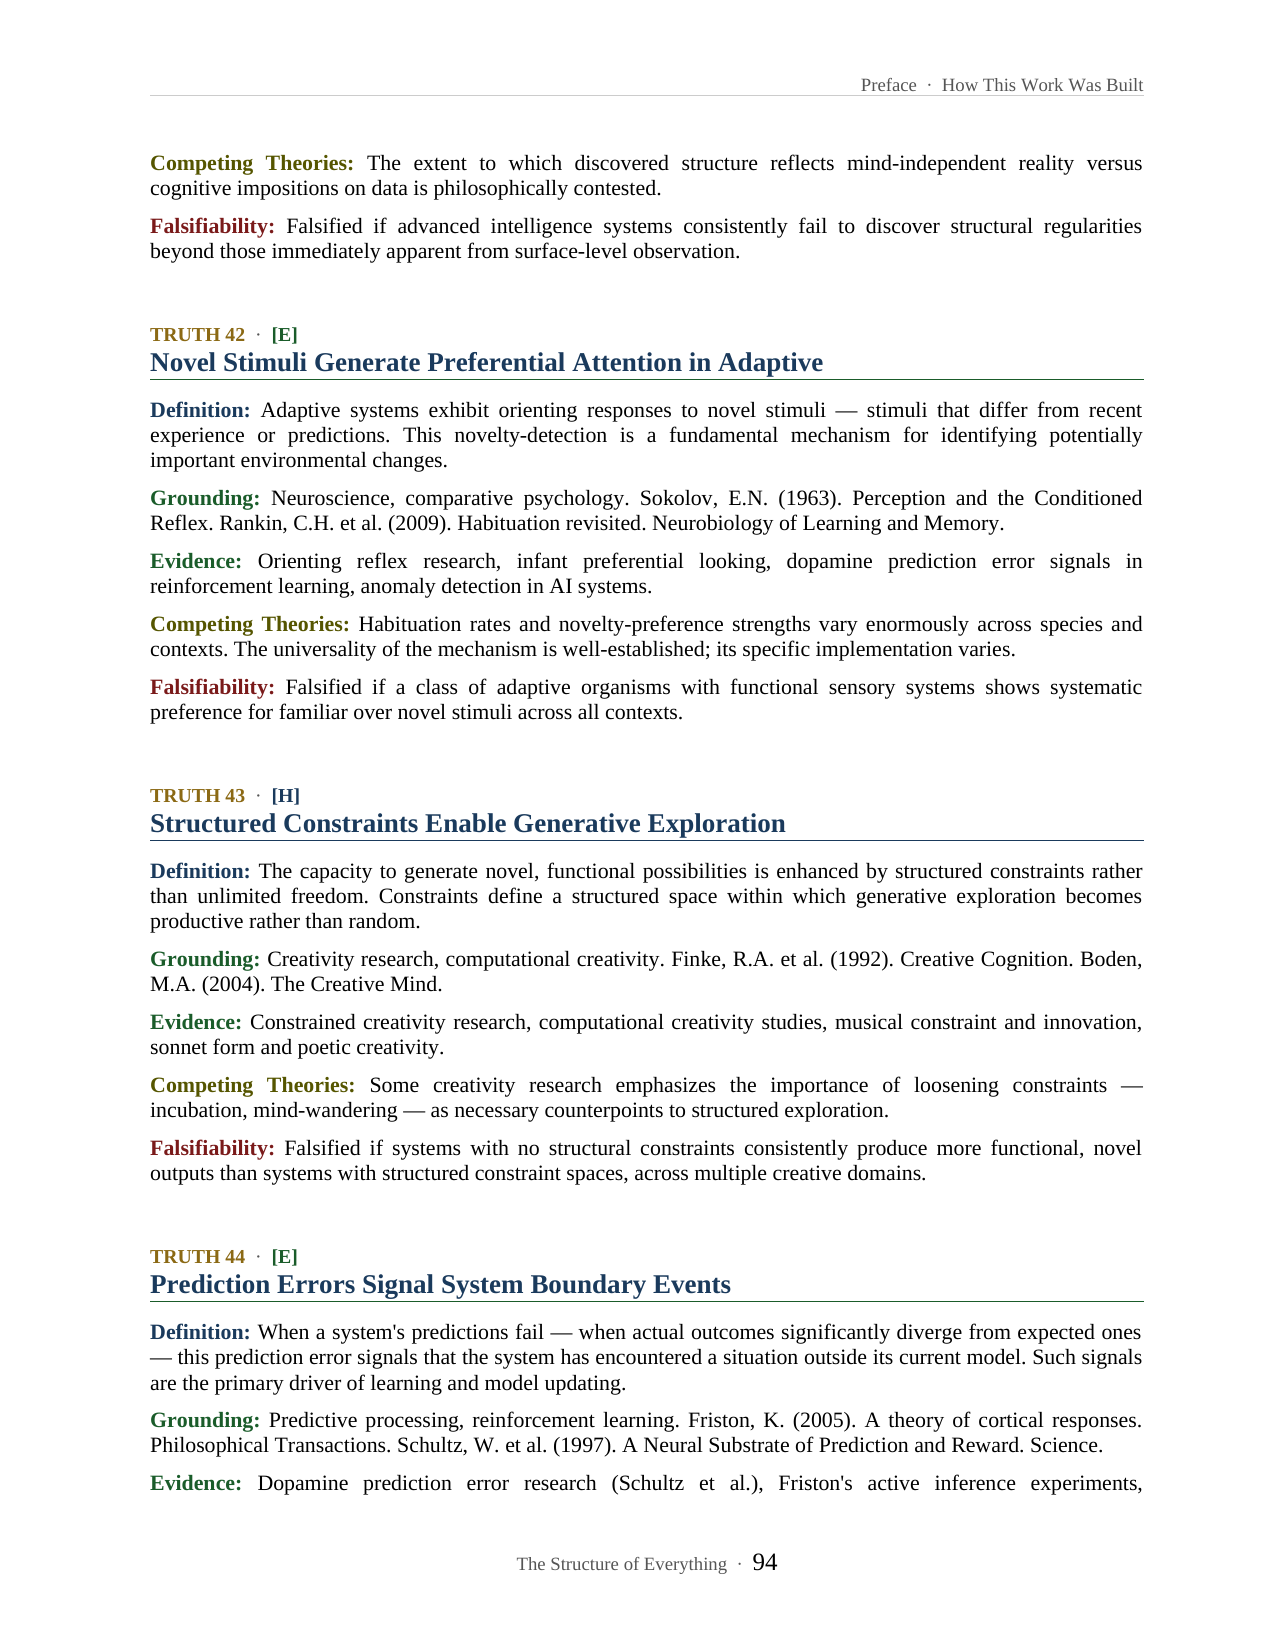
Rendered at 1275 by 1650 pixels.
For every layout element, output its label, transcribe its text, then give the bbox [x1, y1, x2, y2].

text Evidence: Orienting reflex research, infant preferential looking, dopamine prediction error signals in reinforcement learning, anomaly detection in AI systems. [150, 548, 1144, 598]
text Grounding: Neuroscience, comparative psychology. Sokolov, E.N. (1963). Perception and the Conditioned Reflex. Rankin, C.H. et al. (2009). Habituation revisited. Neurobiology of Learning and Memory. [150, 485, 1144, 536]
text Structured Constraints Enable Generative Exploration [150, 807, 1144, 840]
text Grounding: Predictive processing, reinforcement learning. Friston, K. (2005). A theory of cortical responses. Philosophical Transactions. Schultz, W. et al. (1997). A Neural Substrate of Prediction and Reward. Science. [150, 1407, 1144, 1458]
text Truth 44 · [E] [150, 1245, 1144, 1268]
text Evidence: Dopamine prediction error research (Schultz et al.), Friston's active inference experiments, [150, 1470, 1144, 1495]
text Truth 42 · [E] [150, 323, 1144, 346]
text Evidence: Constrained creativity research, computational creativity studies, musical constraint and innovation, sonnet form and poetic creativity. [150, 1009, 1144, 1059]
text Definition: The capacity to generate novel, functional possibilities is enhanced by structured constraints rather than unlimited freedom. Constraints define a structured space within which generative exploration becomes productive rather than random. [150, 858, 1144, 934]
text Definition: When a system's predictions fail — when actual outcomes significantly diverge from expected ones — this prediction error signals that the system has encountered a situation outside its current model. Such signals are the primary driver of learning and model updating. [150, 1319, 1144, 1395]
text Truth 43 · [H] [150, 784, 1144, 807]
text Falsifiability: Falsified if advanced intelligence systems consistently fail to discover structural regularities beyond those immediately apparent from surface-level observation. [150, 213, 1144, 263]
text Competing Theories: The extent to which discovered structure reflects mind-independent reality versus cognitive impositions on data is philosophically contested. [150, 150, 1144, 200]
text Prediction Errors Signal System Boundary Events [150, 1268, 1144, 1301]
text Definition: Adaptive systems exhibit orienting responses to novel stimuli — stimuli that differ from recent experience or predictions. This novelty-detection is a fundamental mechanism for identifying potentially important environmental changes. [150, 397, 1144, 473]
text Falsifiability: Falsified if a class of adaptive organisms with functional sensory systems shows systematic preference for familiar over novel stimuli across all contexts. [150, 674, 1144, 724]
text Competing Theories: Some creativity research emphasizes the importance of loosening constraints — incubation, mind-wandering — as necessary counterpoints to structured exploration. [150, 1072, 1144, 1122]
text Falsifiability: Falsified if systems with no structural constraints consistently produce more functional, novel outputs than systems with structured constraint spaces, across multiple creative domains. [150, 1135, 1144, 1185]
text Novel Stimuli Generate Preferential Attention in Adaptive [150, 346, 1144, 379]
text Grounding: Creativity research, computational creativity. Finke, R.A. et al. (1992). Creative Cognition. Boden, M.A. (2004). The Creative Mind. [150, 946, 1144, 997]
text Competing Theories: Habituation rates and novelty-preference strengths vary enormously across species and contexts. The universality of the mechanism is well-established; its specific implementation varies. [150, 611, 1144, 661]
